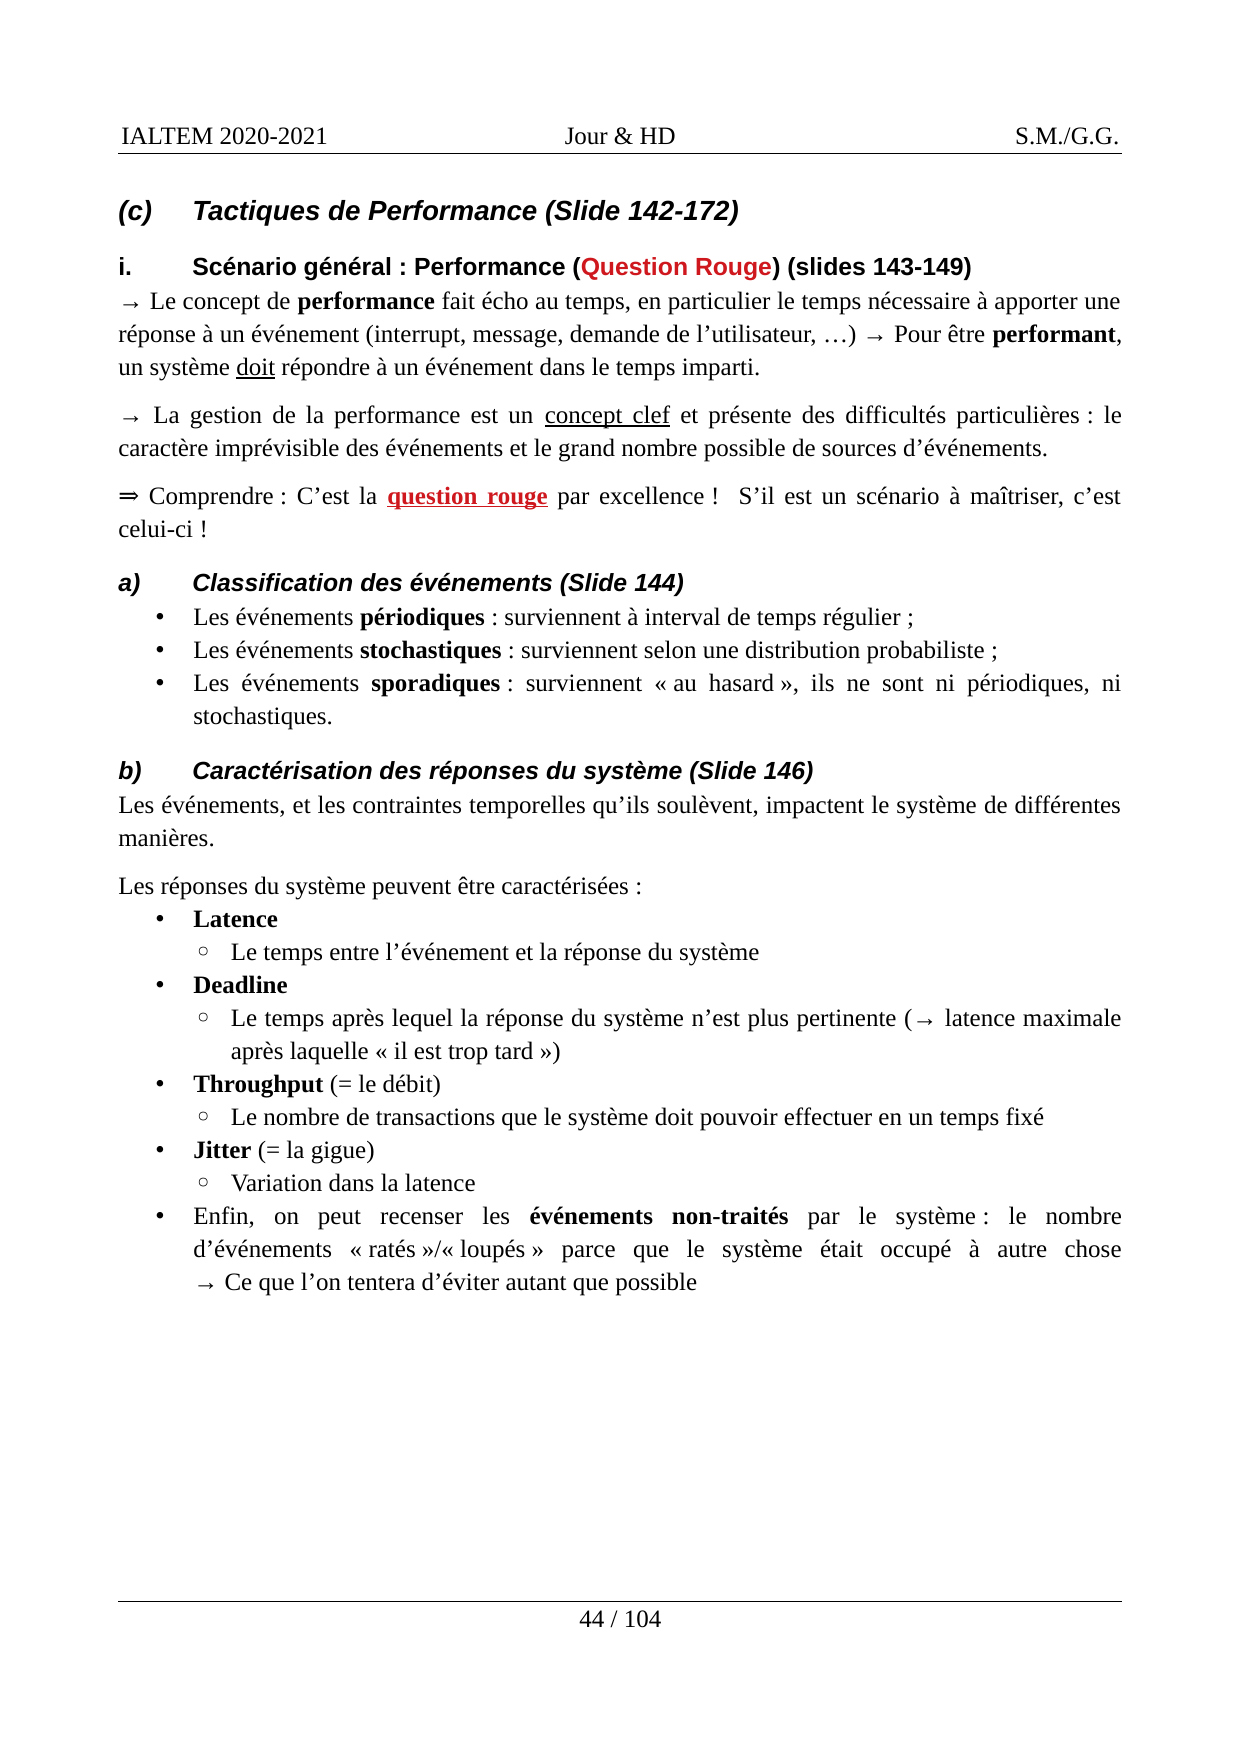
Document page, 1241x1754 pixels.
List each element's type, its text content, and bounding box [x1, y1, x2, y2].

text → Le concept de performance fait écho au temps, en particulier le temps nécessaire à apporter une réponse à un événement (interrupt, message, demande de l’utilisateur, …) → Pour être performant, un système doit répondre à un événement dans le temps imparti. [118, 286, 1122, 381]
subtitle Scénario général : Performance (Question Rouge) (slides 143-149) [118, 252, 1122, 280]
subtitle Tactiques de Performance (Slide 142-172) [118, 195, 1122, 227]
subtitle Classification des événements (Slide 144) [118, 568, 1122, 596]
list Les événements périodiques : surviennent à interval de temps régulier ; [156, 602, 1122, 631]
list Les événements sporadiques : surviennent « au hasard », ils ne sont ni périodiques, ni stochastiques. [156, 668, 1122, 730]
list Throughput (= le débit) [156, 1069, 1122, 1098]
text Les réponses du système peuvent être caractérisées : [118, 871, 1122, 900]
text ⇒ Comprendre : C’est la question rouge par excellence ! S’il est un scénario à maîtriser, c’est celui-ci ! [118, 481, 1122, 542]
list Le temps après lequel la réponse du système n’est plus pertinente (→ latence maximale après laquelle « il est trop tard ») [193, 1003, 1122, 1065]
list Jitter (= la gigue) [156, 1135, 1122, 1164]
list Variation dans la latence [193, 1168, 1122, 1197]
text → La gestion de la performance est un concept clef et présente des difficultés particulières : le caractère imprévisible des événements et le grand nombre possible de sources d’événements. [118, 400, 1122, 462]
list Latence [156, 904, 1122, 933]
subtitle Caractérisation des réponses du système (Slide 146) [118, 756, 1122, 784]
list Enfin, on peut recenser les événements non-traités par le système : le nombre d’événements « ratés »/« loupés » parce que le système était occupé à autre chose → Ce que l’on tentera d’éviter autant que possible [156, 1201, 1122, 1296]
list Le temps entre l’événement et la réponse du système [193, 937, 1122, 966]
list Le nombre de transactions que le système doit pouvoir effectuer en un temps fixé [193, 1102, 1122, 1131]
list Les événements stochastiques : surviennent selon une distribution probabiliste ; [156, 635, 1122, 664]
list Deadline [156, 970, 1122, 999]
text Les événements, et les contraintes temporelles qu’ils soulèvent, impactent le système de différentes manières. [118, 791, 1122, 852]
